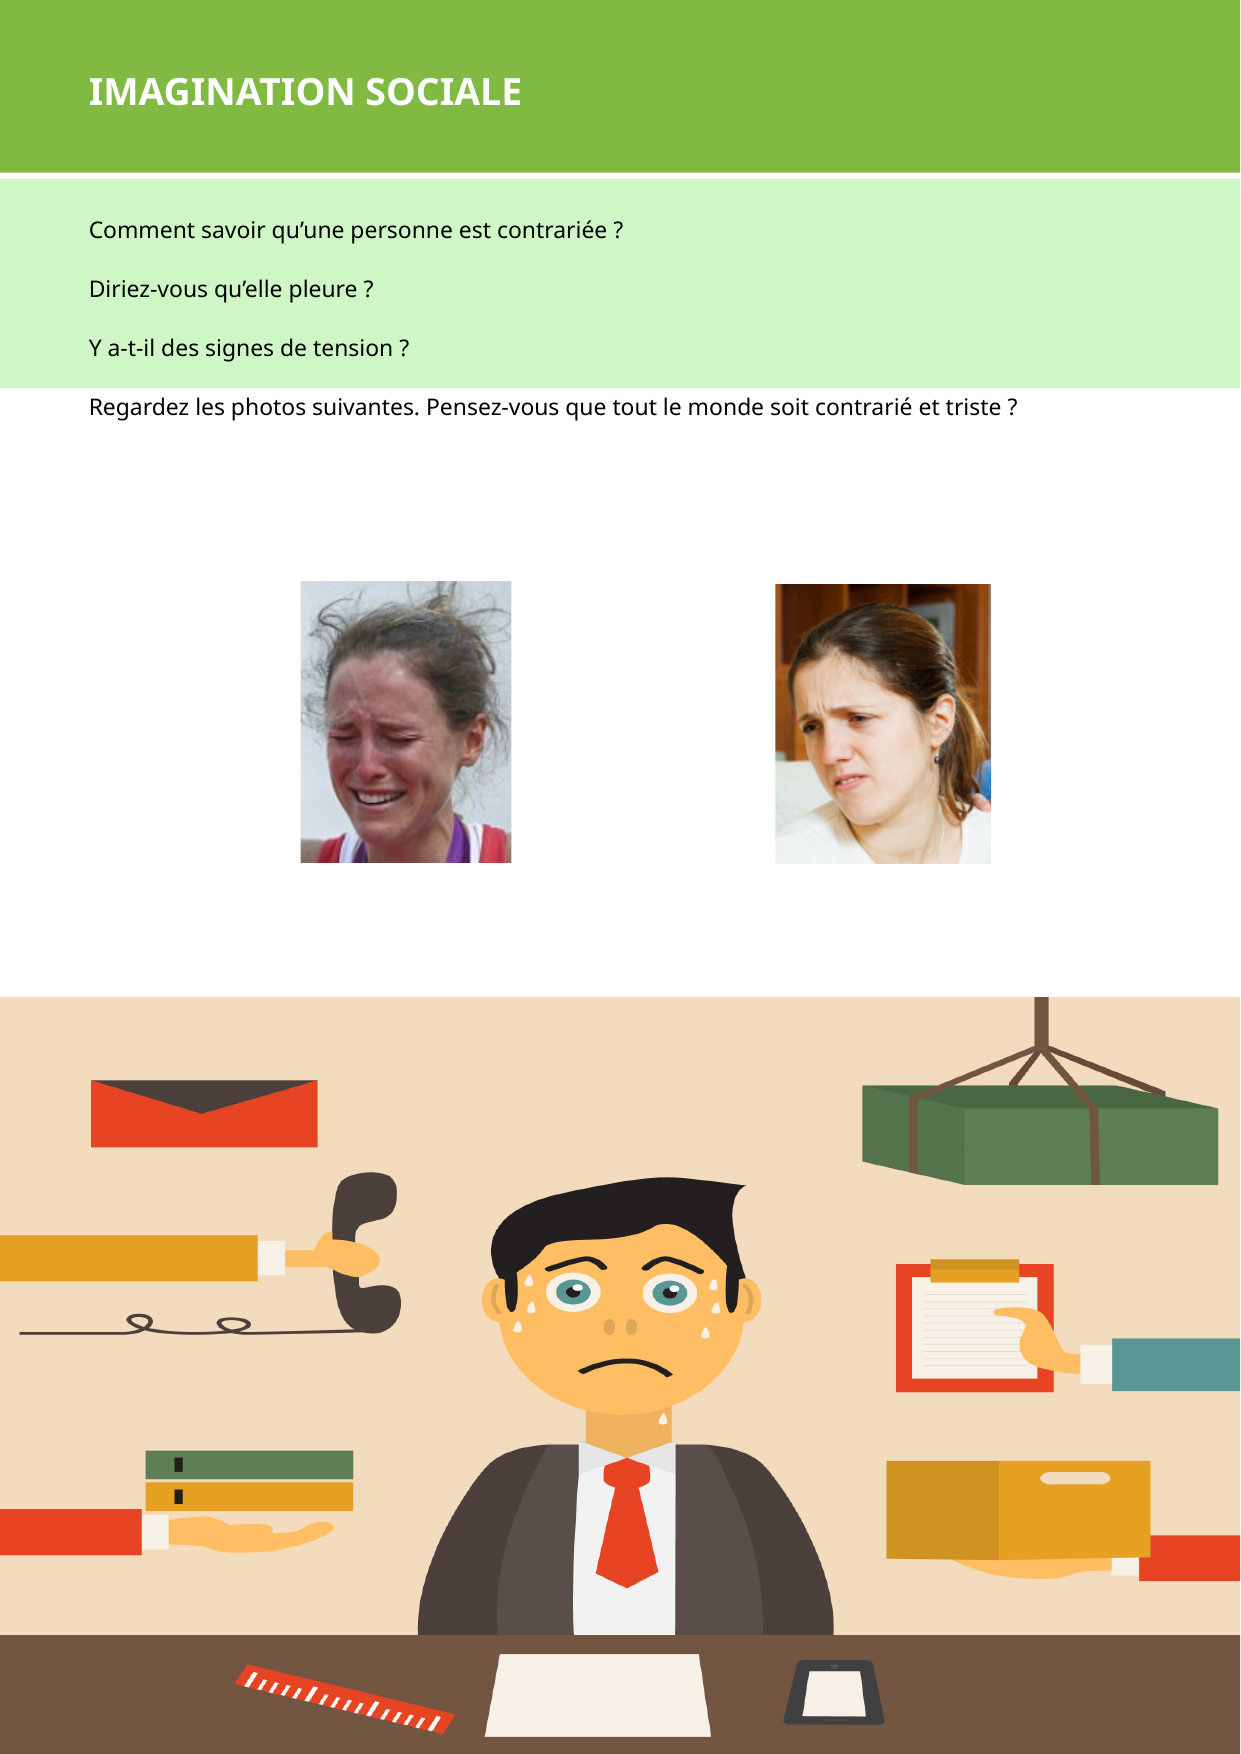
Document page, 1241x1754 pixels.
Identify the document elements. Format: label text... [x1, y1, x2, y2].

picture [775, 584, 992, 864]
table_header [89, 561, 620, 997]
picture [0, 997, 1241, 1754]
picture [300, 581, 512, 863]
text Regardez les photos suivantes. Pensez-vous que tout le monde soit contrarié et triste ? [88, 391, 1152, 422]
table_header [620, 561, 1152, 997]
